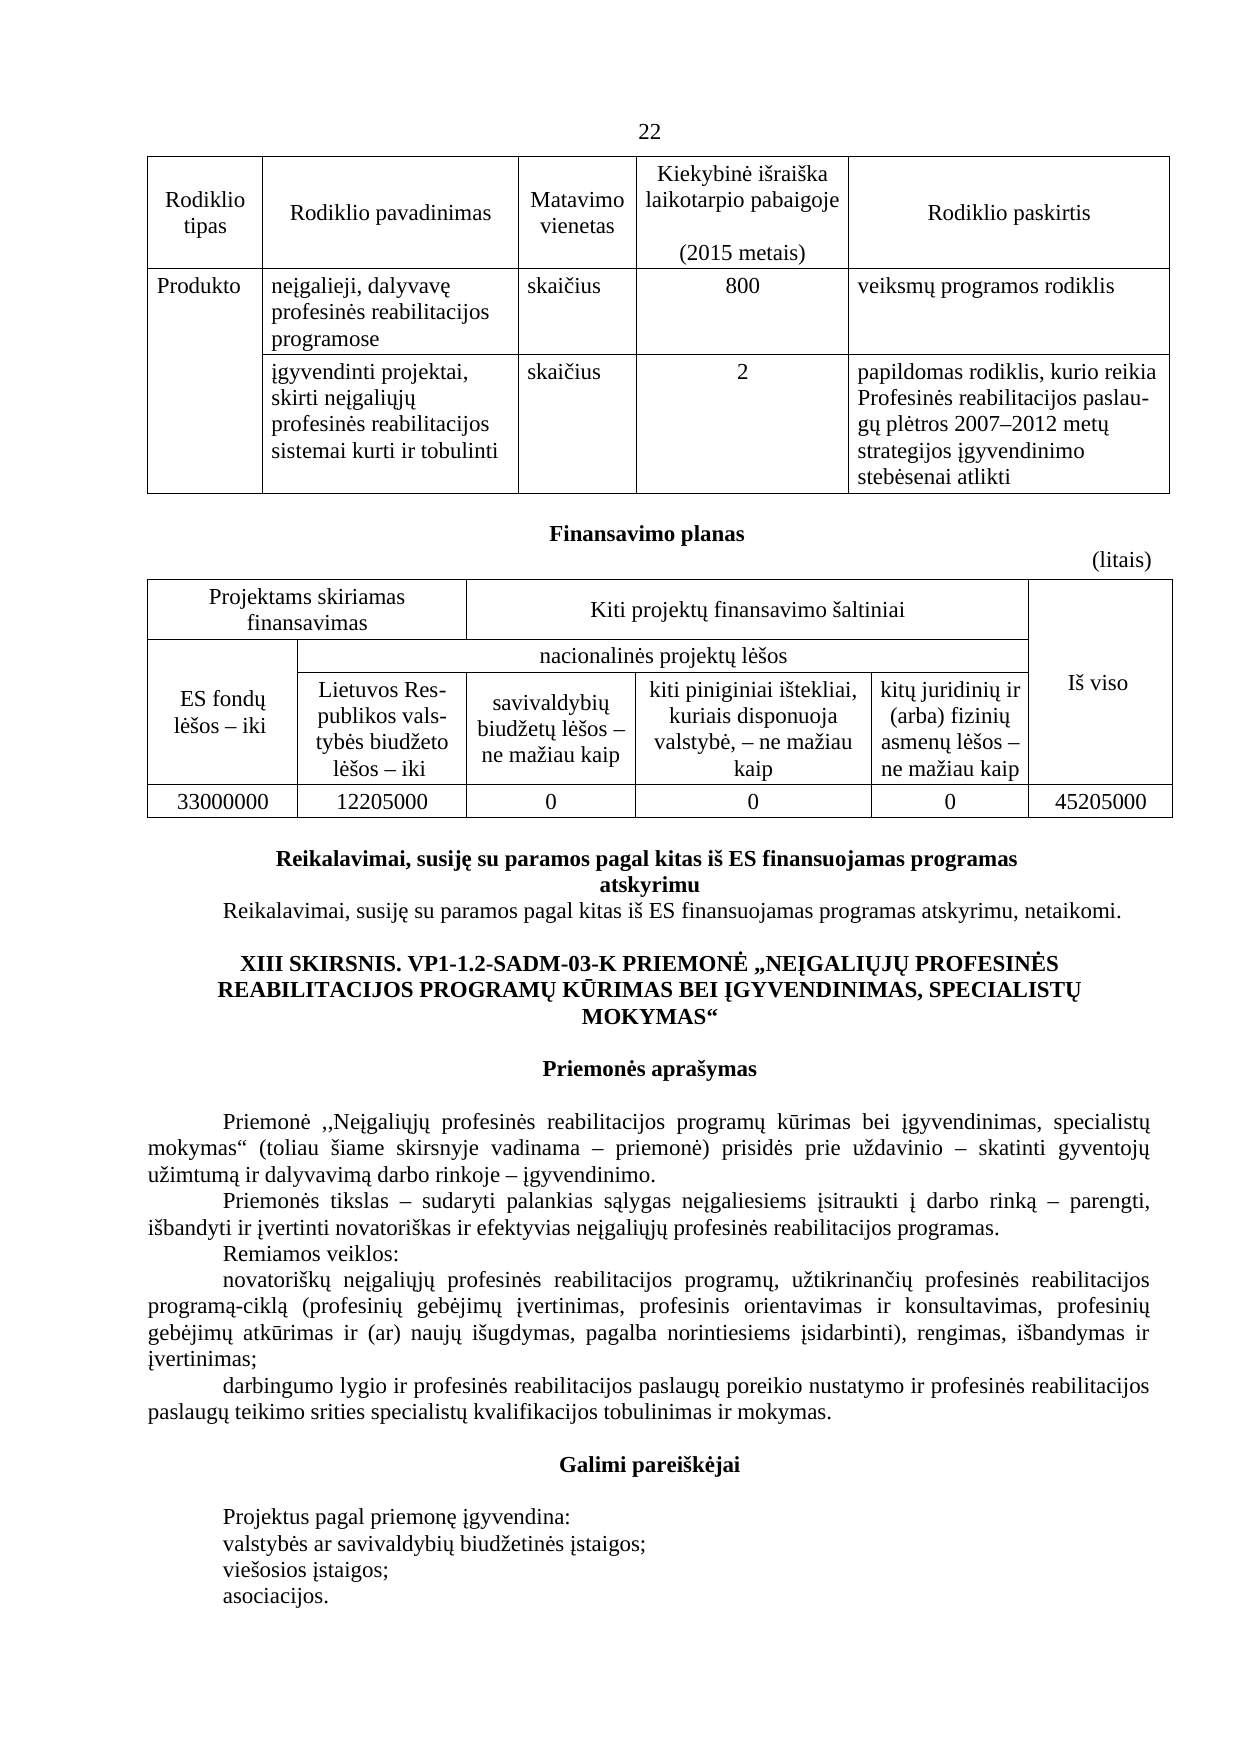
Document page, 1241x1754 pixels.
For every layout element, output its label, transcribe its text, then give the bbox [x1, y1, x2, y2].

table_header Matavimo vienetas [519, 157, 636, 268]
table_cell Lietuvos Res­publikos vals­tybės biudžeto lėšos – iki [298, 673, 466, 784]
table_cell skaičius [519, 269, 636, 354]
table_cell kiti piniginiai ištekliai, kuriais disponuoja valstybė, – ne mažiau kaip [636, 673, 871, 784]
table_cell ES fondų lėšos – iki [148, 640, 297, 784]
table_header Rodiklio pavadinimas [263, 157, 518, 268]
text Reikalavimai, susiję su paramos pagal kitas iš ES finansuojamas programas atskyrimu [148, 844, 1152, 897]
table_cell 800 [637, 269, 848, 354]
text Galimi pareiškėjai [148, 1451, 1152, 1477]
table_cell 33000000 [148, 785, 297, 817]
table_header Projektams skiriamas finansavimas [148, 580, 466, 638]
text Priemonės tikslas – sudaryti palankias sąlygas neįgaliesiems įsitraukti į darbo rinką – parengti, išbandyti ir įvertinti novatoriškas ir efektyvias neįgaliųjų profesinės reabilitacijos programas. [148, 1187, 1152, 1240]
text (litais) [148, 546, 1152, 573]
text Priemonės aprašymas [148, 1055, 1152, 1082]
text asociacijos. [148, 1582, 1152, 1609]
table_cell 12205000 [298, 785, 466, 817]
table_cell 0 [636, 785, 871, 817]
table_header Iš viso [1029, 580, 1172, 784]
table_cell savivaldybių biudžetų lėšos – ne mažiau kaip [467, 673, 635, 784]
subtitle XIII SKIRSNIS. VP1-1.2-SADM-03-K PRIEMONĖ „NEĮGALIŲJŲ PROFESINĖS REABILITACIJOS PROGRAMŲ KŪRIMAS BEI ĮGYVENDINIMAS, SPECIALISTŲ MOKYMAS“ [148, 950, 1152, 1029]
table_cell veiksmų programos rodiklis [849, 269, 1169, 354]
table_cell 0 [467, 785, 635, 817]
text valstybės ar savivaldybių biudžetinės įstaigos; [148, 1530, 1152, 1556]
table_cell skaičius [519, 355, 636, 492]
table_cell nacionalinės projektų lėšos [298, 640, 1028, 672]
text Reikalavimai, susiję su paramos pagal kitas iš ES finansuojamas programas atskyrimu, netaikomi. [148, 897, 1152, 924]
table_cell neįgalieji, dalyvavę profesinės reabilitacijos programose [263, 269, 518, 354]
text Remiamos veiklos: [148, 1240, 1152, 1266]
table_cell Produkto [148, 269, 262, 492]
text novatoriškų neįgaliųjų profesinės reabilitacijos programų, užtikrinančių profesinės reabilitacijos programą-ciklą (profesinių gebėjimų įvertinimas, profesinis orientavimas ir konsultavimas, profesinių gebėjimų atkūrimas ir (ar) naujų išugdymas, pagalba norintiesiems įsidarbinti), rengimas, išbandymas ir įvertinimas; [148, 1266, 1152, 1372]
text Finansavimo planas [148, 520, 1152, 546]
table_cell įgyvendinti projektai, skirti neįgaliųjų profesinės reabilitacijos sistemai kurti ir tobulinti [263, 355, 518, 492]
table_header Rodiklio paskirtis [849, 157, 1169, 268]
table_header Kiekybinė išraiška laikotarpio pabaigoje (2015 metais) [637, 157, 848, 268]
text darbingumo lygio ir profesinės reabilitacijos paslaugų poreikio nustatymo ir profesinės reabilitacijos paslaugų teikimo srities specialistų kvalifikacijos tobulinimas ir mokymas. [148, 1372, 1152, 1424]
text Priemonė ,,Neįgaliųjų profesinės reabilitacijos programų kūrimas bei įgyvendinimas, specialistų mokymas“ (toliau šiame skirsnyje vadinama – priemonė) prisidės prie uždavinio – skatinti gyventojų užimtumą ir dalyvavimą darbo rinkoje – įgyvendinimo. [148, 1108, 1152, 1187]
table_cell kitų juridinių ir (arba) fizinių asmenų lėšos – ne mažiau kaip [872, 673, 1028, 784]
table_header Rodiklio tipas [148, 157, 262, 268]
table_cell 2 [637, 355, 848, 492]
text viešosios įstaigos; [148, 1556, 1152, 1582]
table_header Kiti projektų finansavimo šaltiniai [467, 580, 1028, 638]
table_cell papildomas rodiklis, kurio reikia Profesinės reabilitacijos paslau­gų plėtros 2007–2012 metų strategijos įgyvendinimo stebėsenai atlikti [849, 355, 1169, 492]
table_cell 45205000 [1029, 785, 1172, 817]
table_cell 0 [872, 785, 1028, 817]
text Projektus pagal priemonę įgyvendina: [148, 1503, 1152, 1530]
